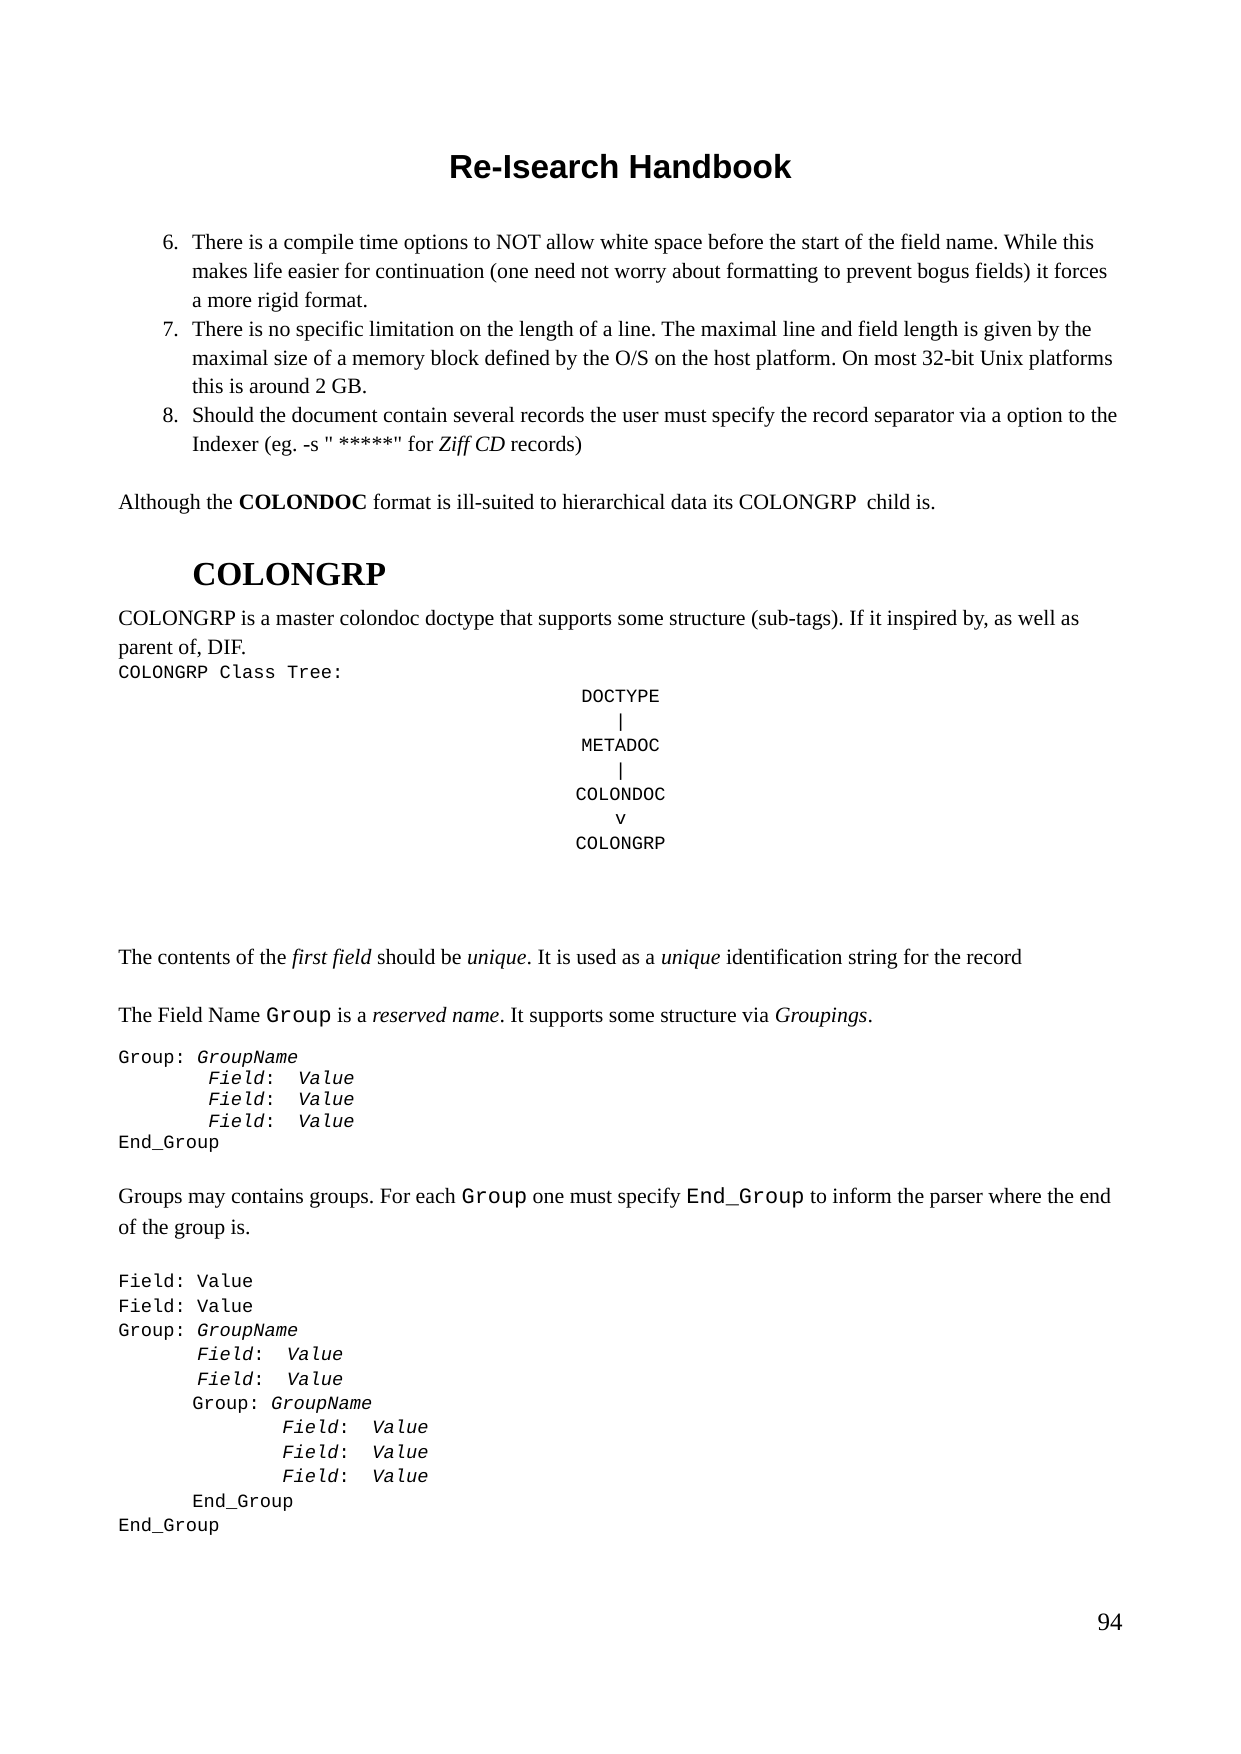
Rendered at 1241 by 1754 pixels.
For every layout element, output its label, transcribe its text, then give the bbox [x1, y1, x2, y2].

text Field: Value [118, 1272, 1122, 1293]
text Field: Value [118, 1296, 1122, 1318]
text COLONDOC [118, 785, 1122, 806]
list There is no specific limitation on the length of a line. The maximal line and field length is given by the maximal size of a memory block defined by the O/S on the host platform. On most 32-bit Unix platforms this is around 2 GB. [162, 316, 1122, 399]
text Field: Value [192, 1418, 1122, 1439]
text v [118, 809, 1122, 830]
text | [118, 712, 1122, 733]
text Field: Value [192, 1443, 1122, 1464]
text End_Group [118, 1133, 1122, 1154]
text Field: Value [118, 1090, 1122, 1111]
text Group: GroupName [118, 1321, 1122, 1342]
text End_Group [118, 1516, 1122, 1537]
text The Field Name Group is a reserved name. It supports some structure via Groupings. [118, 1002, 1122, 1029]
text Field: Value [118, 1069, 1122, 1090]
text Group: GroupName [192, 1394, 1122, 1415]
text The contents of the first field should be unique. It is used as a unique identification string for the record [118, 944, 1122, 969]
text Groups may contains groups. For each Group one must specify End_Group to inform the parser where the end of the group is. [118, 1183, 1122, 1239]
list Should the document contain several records the user must specify the record separator via a option to the Indexer (eg. -s " *****" for Ziff CD records) [162, 402, 1122, 457]
text Field: Value [118, 1345, 1122, 1366]
list There is a compile time options to NOT allow white space before the start of the field name. While this makes life easier for continuation (one need not worry about formatting to prevent bogus fields) it forces a more rigid format. [162, 229, 1122, 312]
subtitle COLONGRP [118, 554, 1122, 592]
text Field: Value [192, 1467, 1122, 1488]
text DOCTYPE [118, 687, 1122, 708]
text Field: Value [118, 1369, 1122, 1391]
text METADOC [118, 736, 1122, 757]
text | [118, 760, 1122, 782]
text End_Group [192, 1491, 1122, 1513]
text COLONGRP Class Tree: [118, 663, 1122, 684]
text Although the COLONDOC format is ill-suited to hierarchical data its COLONGRP child is. [118, 489, 1122, 514]
text Field: Value [118, 1111, 1122, 1133]
text COLONGRP is a master colondoc doctype that supports some structure (sub-tags). If it inspired by, as well as parent of, DIF. [118, 605, 1122, 659]
text COLONGRP [118, 833, 1122, 855]
text Group: GroupName [118, 1048, 1122, 1069]
